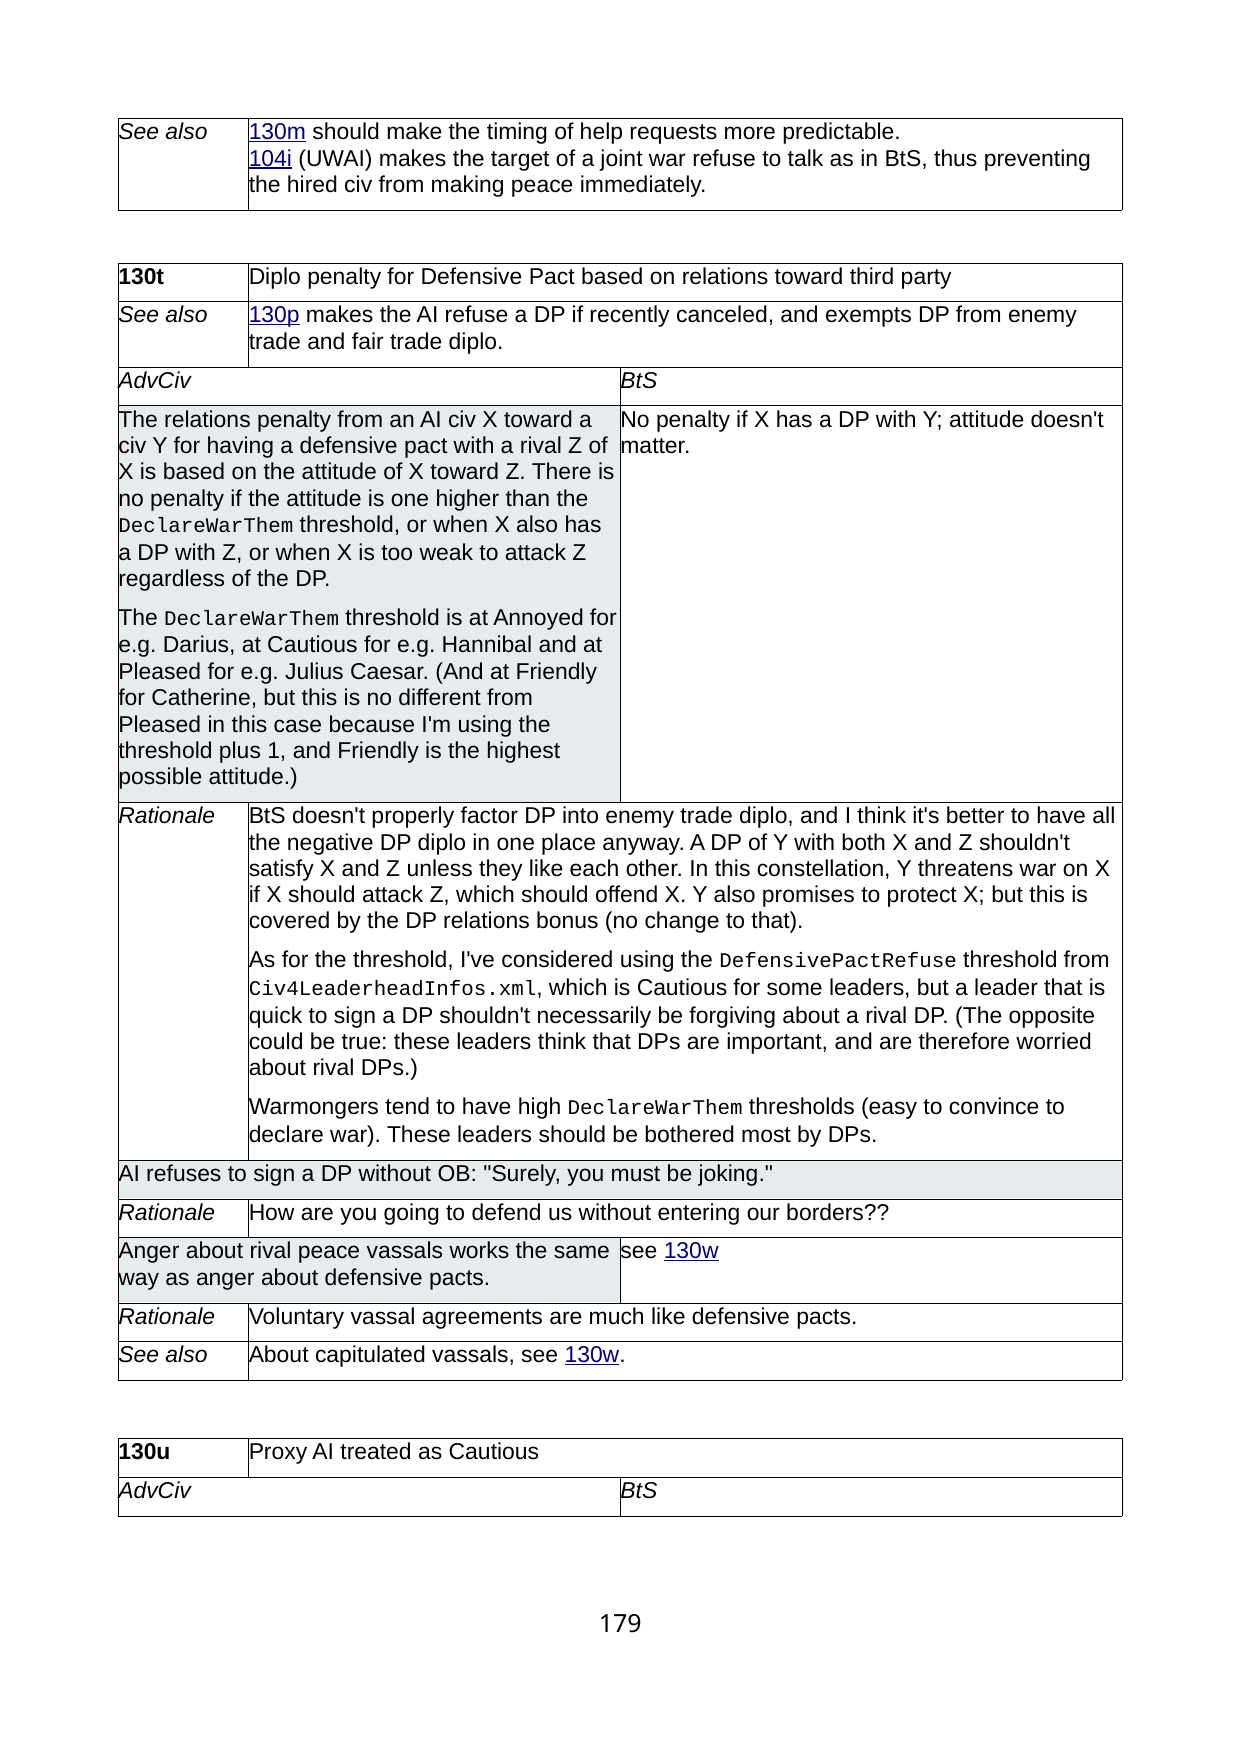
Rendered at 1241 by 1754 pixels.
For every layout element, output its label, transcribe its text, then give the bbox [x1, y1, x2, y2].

table_cell Rationale [119, 1200, 248, 1237]
table_cell Voluntary vassal agreements are much like defensive pacts. [249, 1304, 1122, 1341]
table_header Diplo penalty for Defensive Pact based on relations toward third party [249, 264, 1122, 301]
table_cell AdvCiv [119, 1478, 620, 1516]
table_cell Anger about rival peace vassals works the same way as anger about defensive pacts. [119, 1238, 620, 1302]
table_cell Rationale [119, 1304, 248, 1341]
table_cell No penalty if X has a DP with Y; attitude doesn't matter. [621, 406, 1122, 802]
table_cell See also [119, 119, 248, 210]
table_cell The relations penalty from an AI civ X toward a civ Y for having a defensive pact with a rival Z of X is based on the attitude of X toward Z. There is no penalty if the attitude is one higher than the DeclareWarThem threshold, or when X also has a DP with Z, or when X is too weak to attack Z regardless of the DP. The DeclareWarThem threshold is at Annoyed for e.g. Darius, at Cautious for e.g. Hannibal and at Pleased for e.g. Julius Caesar. (And at Friendly for Catherine, but this is no different from Pleased in this case because I'm using the threshold plus 1, and Friendly is the highest possible attitude.) [119, 406, 620, 802]
table_cell BtS [621, 368, 1122, 405]
table_cell see 130w [621, 1238, 1122, 1302]
table_cell BtS doesn't properly factor DP into enemy trade diplo, and I think it's better to have all the negative DP diplo in one place anyway. A DP of Y with both X and Z shouldn't satisfy X and Z unless they like each other. In this constellation, Y threatens war on X if X should attack Z, which should offend X. Y also promises to protect X; but this is covered by the DP relations bonus (no change to that). As for the threshold, I've considered using the DefensivePactRefuse threshold from Civ4LeaderheadInfos.xml, which is Cautious for some leaders, but a leader that is quick to sign a DP shouldn't necessarily be forgiving about a rival DP. (The opposite could be true: these leaders think that DPs are important, and are therefore worried about rival DPs.) Warmongers tend to have high DeclareWarThem thresholds (easy to convince to declare war). These leaders should be bothered most by DPs. [249, 803, 1122, 1159]
table_header Proxy AI treated as Cautious [249, 1439, 1122, 1477]
table_cell AI refuses to sign a DP without OB: "Surely, you must be joking." [119, 1161, 1122, 1198]
table_cell About capitulated vassals, see 130w. [249, 1342, 1122, 1380]
table_cell See also [119, 1342, 248, 1380]
table_header 130t [119, 264, 248, 301]
table_cell How are you going to defend us without entering our borders?? [249, 1200, 1122, 1237]
table_cell See also [119, 302, 248, 367]
table_cell BtS [621, 1478, 1122, 1516]
table_cell Rationale [119, 803, 248, 1159]
table_cell 130m should make the timing of help requests more predictable. 104i (UWAI) makes the target of a joint war refuse to talk as in BtS, thus preventing the hired civ from making peace immediately. [249, 119, 1122, 210]
table_cell AdvCiv [119, 368, 620, 405]
table_header 130u [119, 1439, 248, 1477]
table_cell 130p makes the AI refuse a DP if recently canceled, and exempts DP from enemy trade and fair trade diplo. [249, 302, 1122, 367]
